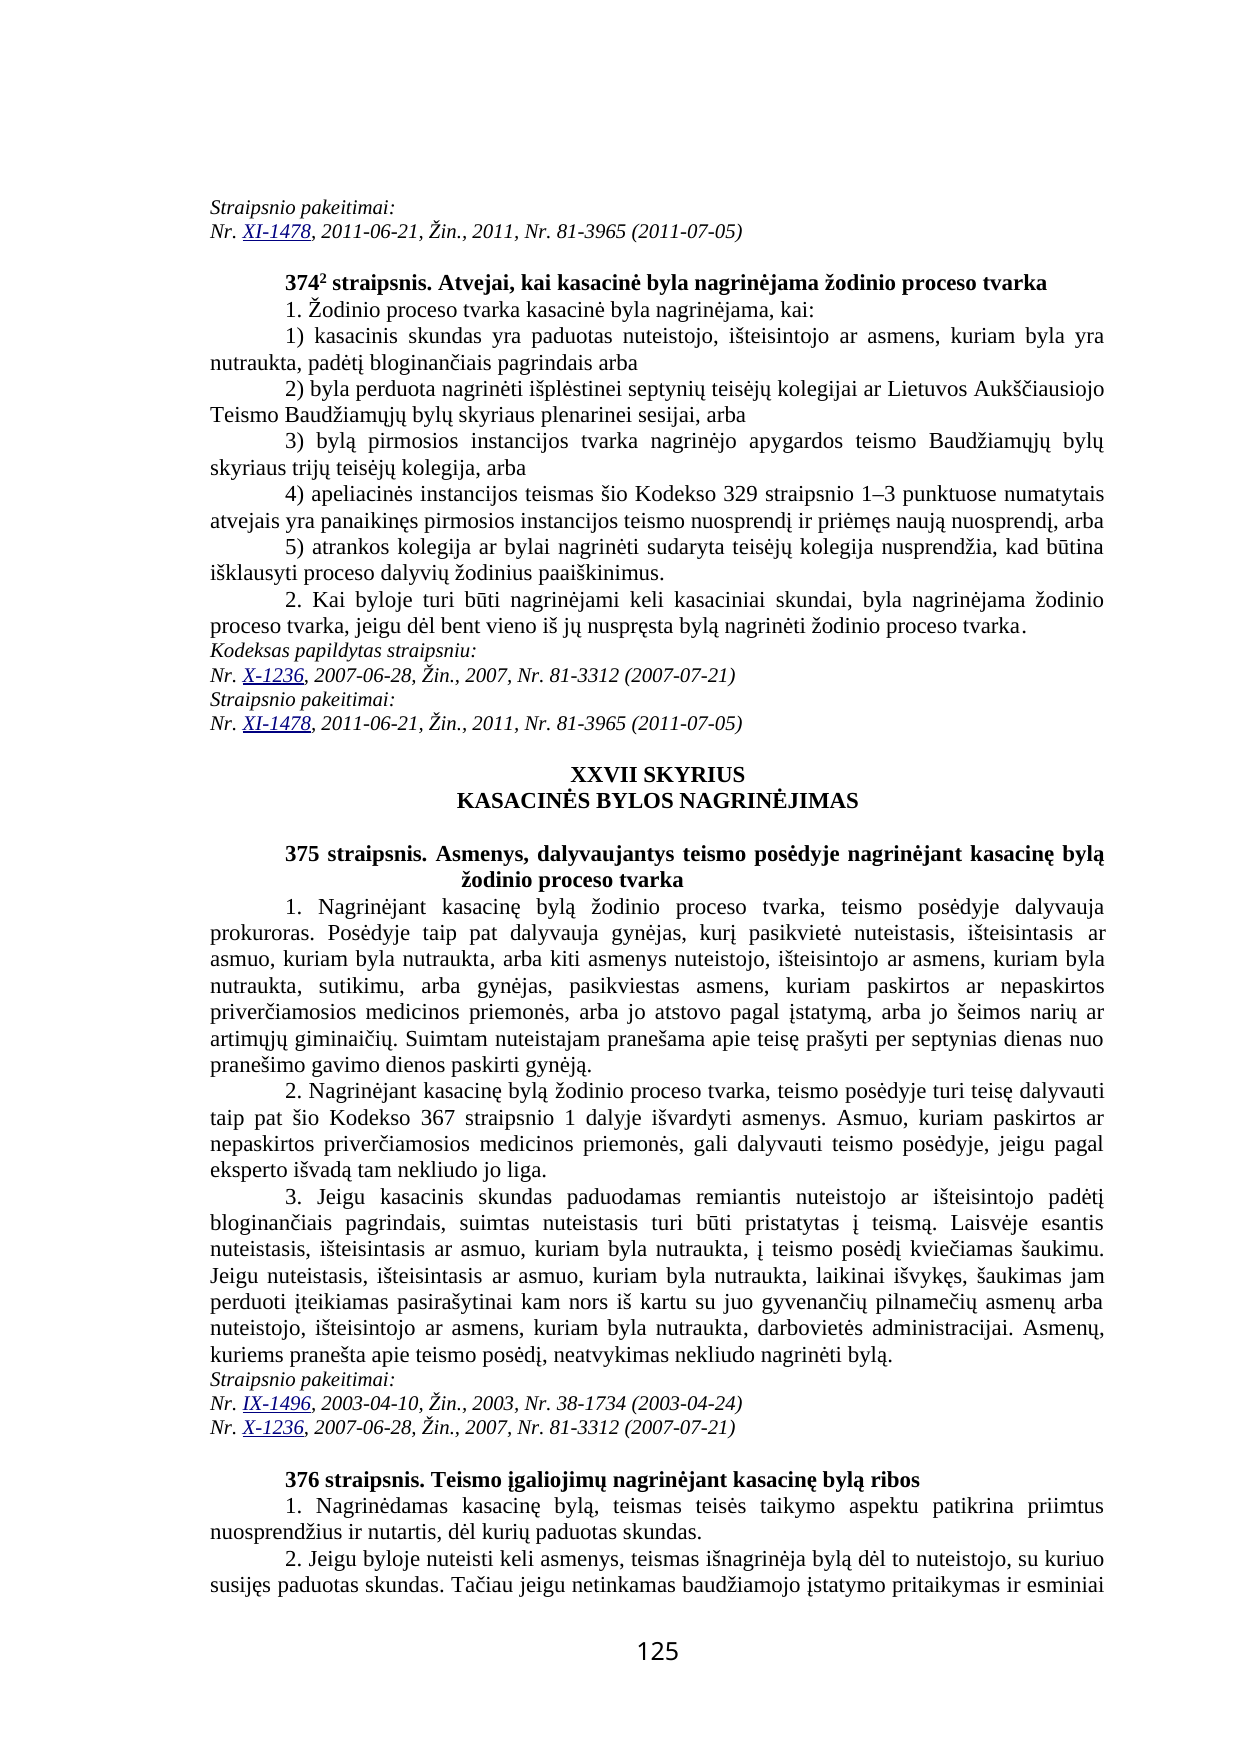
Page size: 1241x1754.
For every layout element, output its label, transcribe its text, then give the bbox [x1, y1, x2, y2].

text 1) kasacinis skundas yra paduotas nuteistojo, išteisintojo ar asmens, kuriam byla yra nutraukta, padėtį bloginančiais pagrindais arba [210, 322, 1106, 375]
text Nr. IX-1496, 2003-04-10, Žin., 2003, Nr. 38-1734 (2003-04-24) [210, 1391, 1106, 1415]
text 2. Nagrinėjant kasacinę bylą žodinio proceso tvarka, teismo posėdyje turi teisę dalyvauti taip pat šio Kodekso 367 straipsnio 1 dalyje išvardyti asmenys. Asmuo, kuriam paskirtos ar nepaskirtos priverčiamosios medicinos priemonės, gali dalyvauti teismo posėdyje, jeigu pagal eksperto išvadą tam nekliudo jo liga. [210, 1077, 1106, 1183]
text 1. Nagrinėjant kasacinę bylą žodinio proceso tvarka, teismo posėdyje dalyvauja prokuroras. Posėdyje taip pat dalyvauja gynėjas, kurį pasikvietė nuteistasis, išteisintasis ar asmuo, kuriam byla nutraukta, arba kiti asmenys nuteistojo, išteisintojo ar asmens, kuriam byla nutraukta, sutikimu, arba gynėjas, pasikviestas asmens, kuriam paskirtos ar nepaskirtos priverčiamosios medicinos priemonės, arba jo atstovo pagal įstatymą, arba jo šeimos narių ar artimųjų giminaičių. Suimtam nuteistajam pranešama apie teisę prašyti per septynias dienas nuo pranešimo gavimo dienos paskirti gynėją. [210, 893, 1106, 1077]
text 2) byla perduota nagrinėti išplėstinei septynių teisėjų kolegijai ar Lietuvos Aukščiausiojo Teismo Baudžiamųjų bylų skyriaus plenarinei sesijai, arba [210, 375, 1106, 428]
text 376 straipsnis. Teismo įgaliojimų nagrinėjant kasacinę bylą ribos [210, 1466, 1106, 1492]
text 2. Jeigu byloje nuteisti keli asmenys, teismas išnagrinėja bylą dėl to nuteistojo, su kuriuo susijęs paduotas skundas. Tačiau jeigu netinkamas baudžiamojo įstatymo pritaikymas ir esminiai [210, 1545, 1106, 1597]
text Nr. X-1236, 2007-06-28, Žin., 2007, Nr. 81-3312 (2007-07-21) [210, 1415, 1106, 1439]
text Nr. XI-1478, 2011-06-21, Žin., 2011, Nr. 81-3965 (2011-07-05) [210, 219, 1106, 243]
text 1. Nagrinėdamas kasacinę bylą, teismas teisės taikymo aspektu patikrina priimtus nuosprendžius ir nutartis, dėl kurių paduotas skundas. [210, 1492, 1106, 1545]
text Straipsnio pakeitimai: [210, 1367, 1106, 1391]
text 3742 straipsnis. Atvejai, kai kasacinė byla nagrinėjama žodinio proceso tvarka [285, 269, 1106, 296]
text Straipsnio pakeitimai: [210, 687, 1106, 711]
text 2. Kai byloje turi būti nagrinėjami keli kasaciniai skundai, byla nagrinėjama žodinio proceso tvarka, jeigu dėl bent vieno iš jų nuspręsta bylą nagrinėti žodinio proceso tvarka. [210, 586, 1106, 638]
text 5) atrankos kolegija ar bylai nagrinėti sudaryta teisėjų kolegija nusprendžia, kad būtina išklausyti proceso dalyvių žodinius paaiškinimus. [210, 533, 1106, 586]
text 3) bylą pirmosios instancijos tvarka nagrinėjo apygardos teismo Baudžiamųjų bylų skyriaus trijų teisėjų kolegija, arba [210, 428, 1106, 480]
text 375 straipsnis. Asmenys, dalyvaujantys teismo posėdyje nagrinėjant kasacinę bylą žodinio proceso tvarka [285, 840, 1106, 893]
text Kasacinės bylos nagrinėjimas [210, 787, 1106, 814]
text Nr. XI-1478, 2011-06-21, Žin., 2011, Nr. 81-3965 (2011-07-05) [210, 711, 1106, 735]
text Nr. X-1236, 2007-06-28, Žin., 2007, Nr. 81-3312 (2007-07-21) [210, 662, 1106, 687]
subtitle 1. Žodinio proceso tvarka kasacinė byla nagrinėjama, kai: [210, 296, 1106, 322]
subtitle XXVII skyrius [210, 761, 1106, 787]
text 4) apeliacinės instancijos teismas šio Kodekso 329 straipsnio 1–3 punktuose numatytais atvejais yra panaikinęs pirmosios instancijos teismo nuosprendį ir priėmęs naują nuosprendį, arba [210, 480, 1106, 533]
text Straipsnio pakeitimai: [210, 195, 1106, 219]
text Kodeksas papildytas straipsniu: [210, 638, 1106, 662]
text 3. Jeigu kasacinis skundas paduodamas remiantis nuteistojo ar išteisintojo padėtį bloginančiais pagrindais, suimtas nuteistasis turi būti pristatytas į teismą. Laisvėje esantis nuteistasis, išteisintasis ar asmuo, kuriam byla nutraukta, į teismo posėdį kviečiamas šaukimu. Jeigu nuteistasis, išteisintasis ar asmuo, kuriam byla nutraukta, laikinai išvykęs, šaukimas jam perduoti įteikiamas pasirašytinai kam nors iš kartu su juo gyvenančių pilnamečių asmenų arba nuteistojo, išteisintojo ar asmens, kuriam byla nutraukta, darbovietės administracijai. Asmenų, kuriems pranešta apie teismo posėdį, neatvykimas nekliudo nagrinėti bylą. [210, 1183, 1106, 1367]
